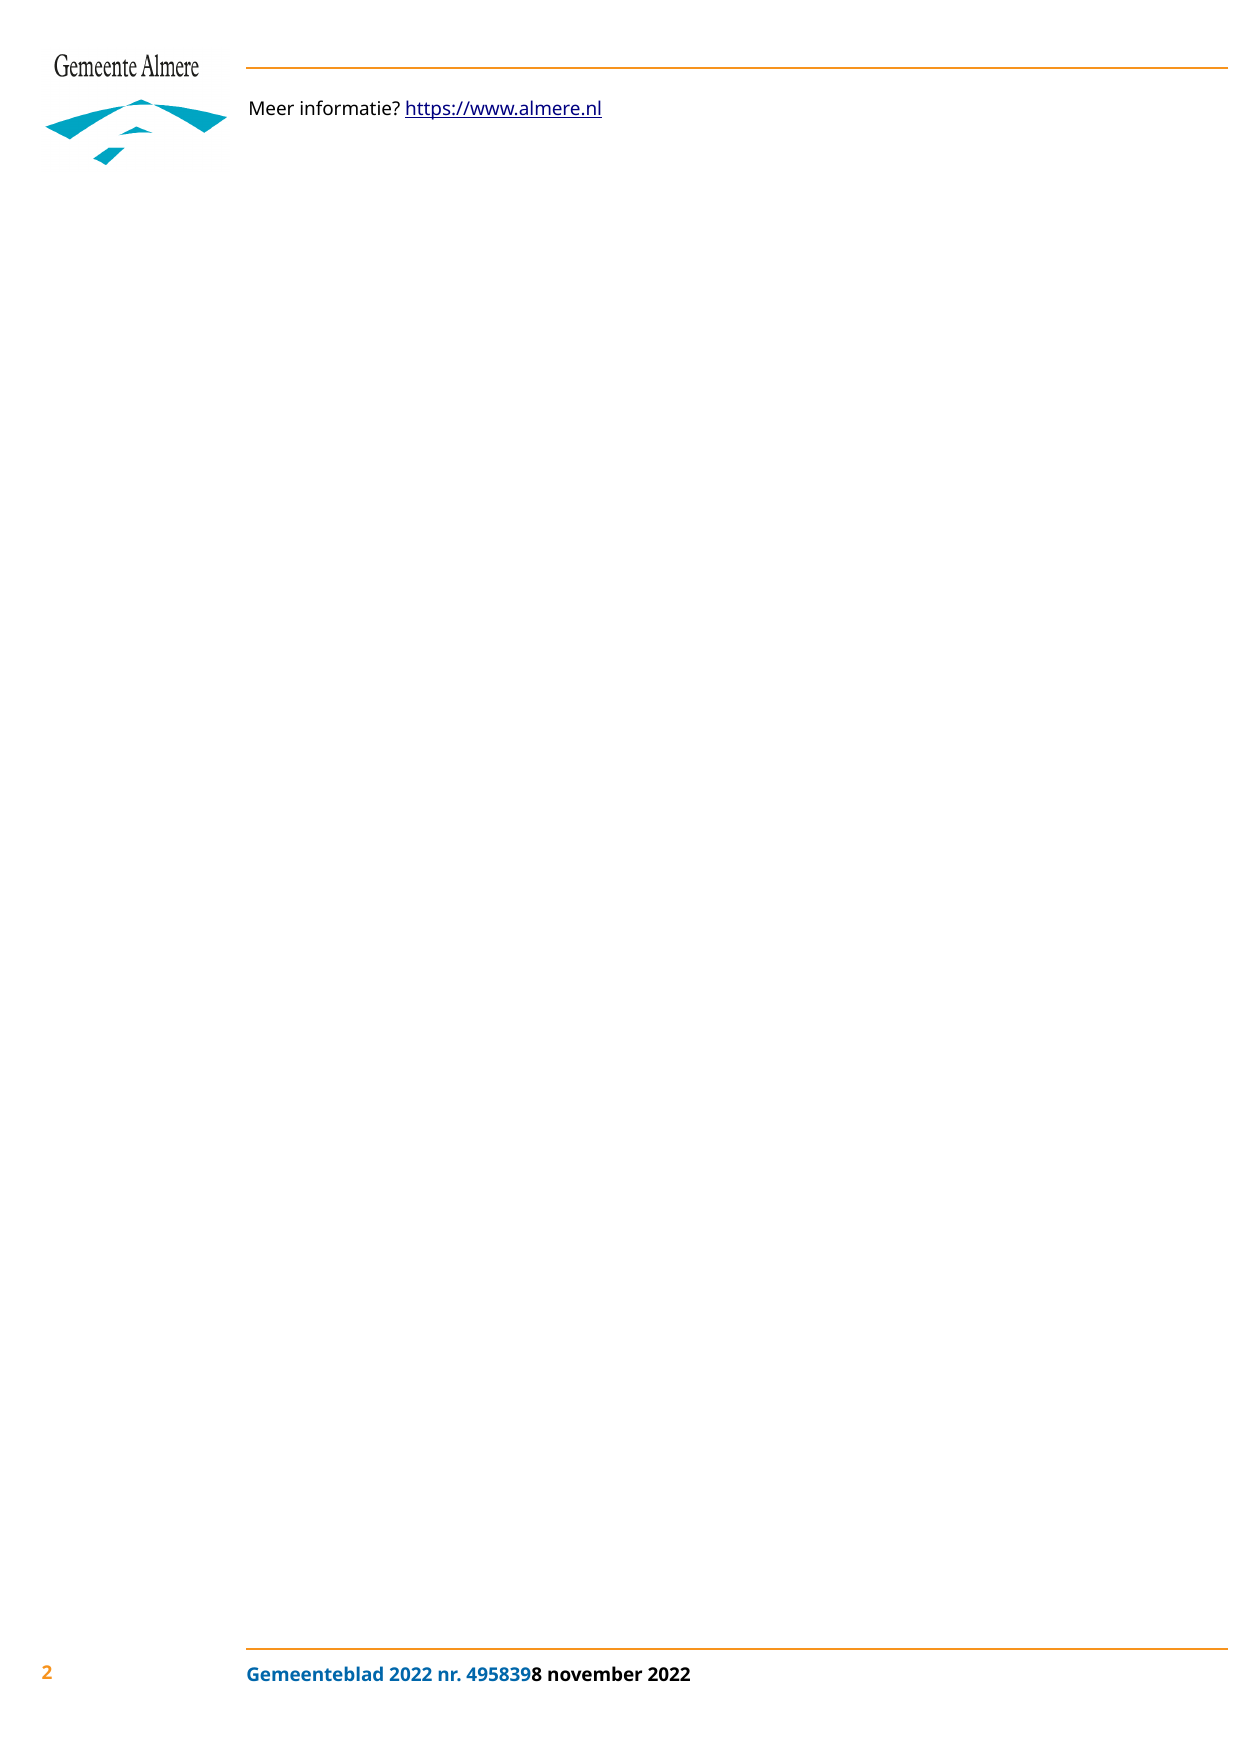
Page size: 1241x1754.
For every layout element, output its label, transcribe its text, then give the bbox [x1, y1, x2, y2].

picture [41, 47, 231, 172]
text Meer informatie? https://www.almere.nl [248, 95, 1152, 121]
